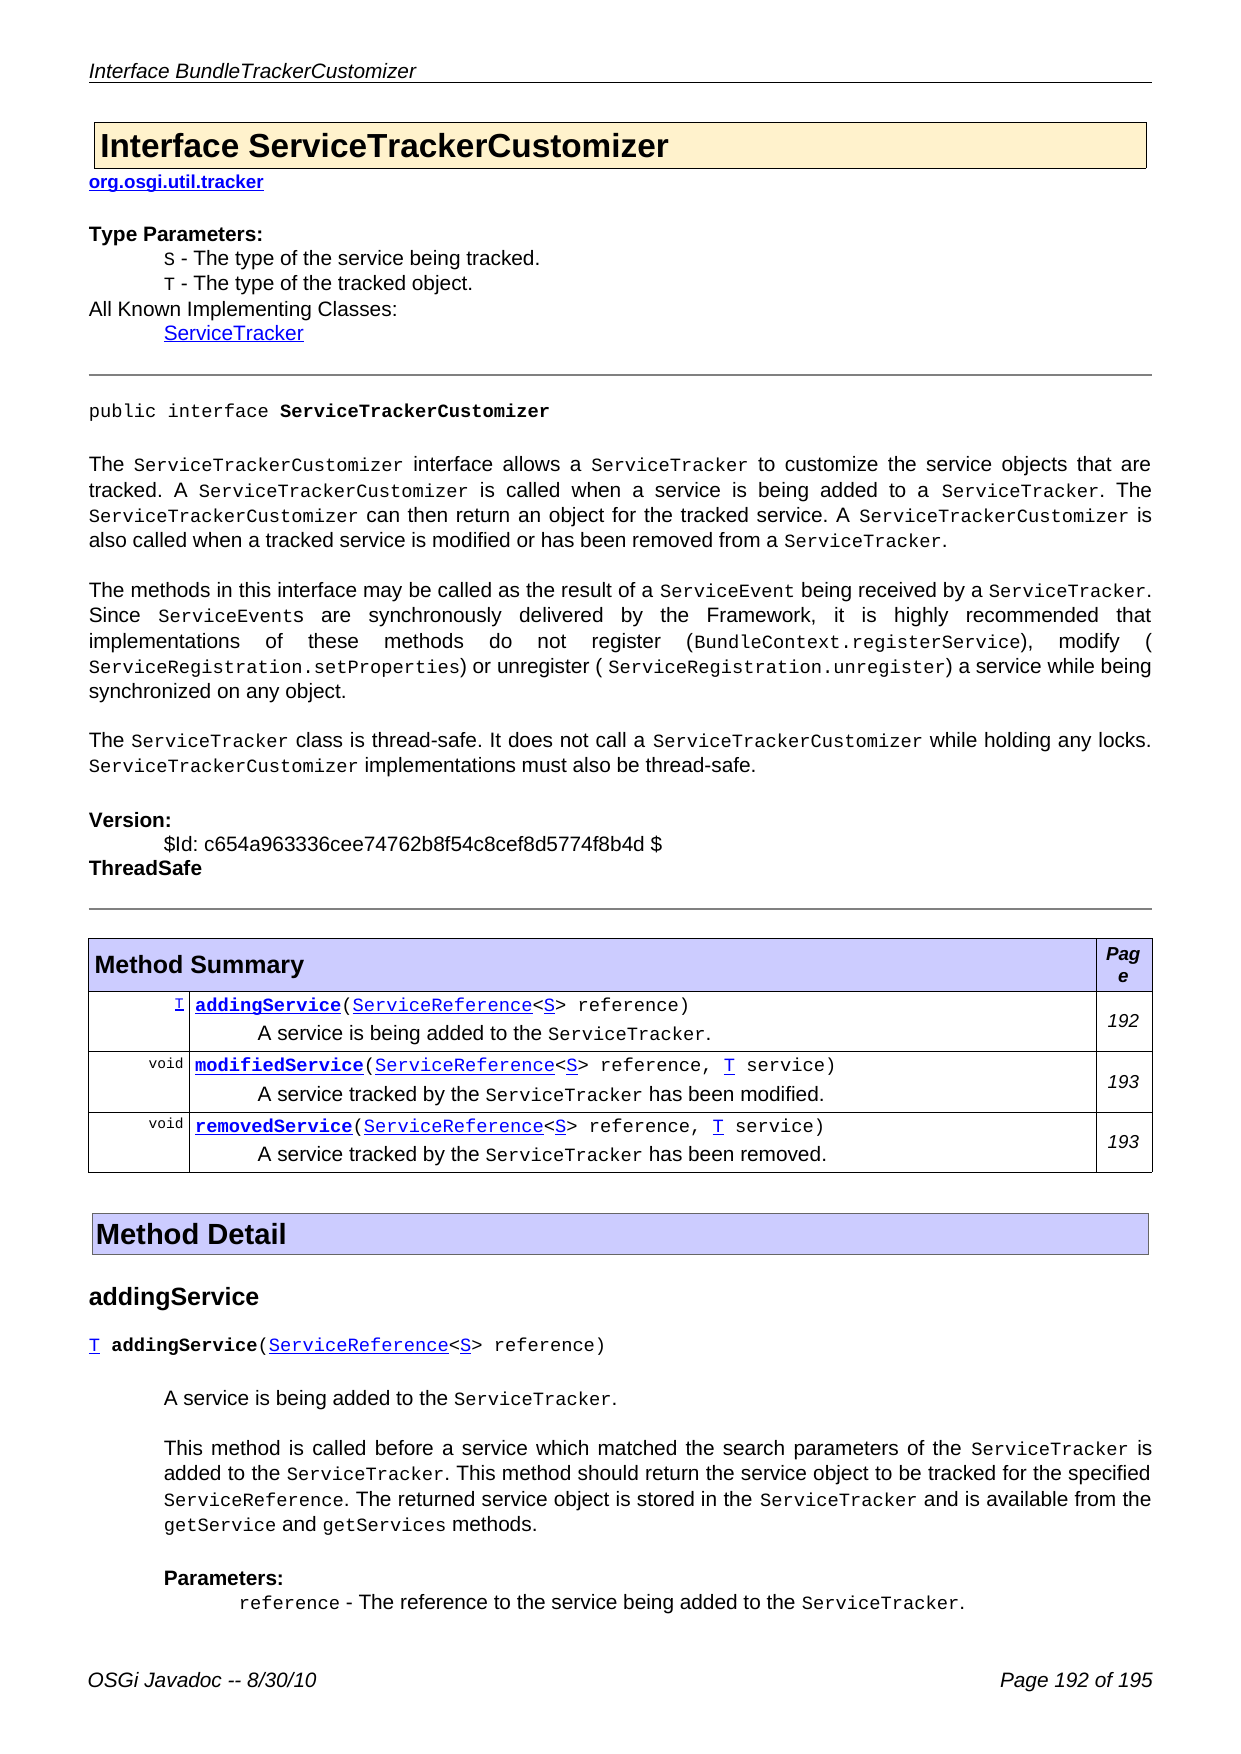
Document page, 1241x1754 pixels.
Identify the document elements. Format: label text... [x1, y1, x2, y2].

text T - The type of the tracked object. [163, 271, 1152, 296]
text ServiceTracker [163, 320, 1152, 344]
text The methods in this interface may be called as the result of a ServiceEvent being received by a ServiceTracker. Since ServiceEvents are synchronously delivered by the Framework, it is highly recommended that implementations of these methods do not register (BundleContext.registerService), modify ( ServiceRegistration.setProperties) or unregister ( ServiceRegistration.unregister) a service while being synchronized on any object. [88, 578, 1152, 703]
table_cell 182 [1097, 1052, 1152, 1112]
table_header Page [1097, 939, 1152, 991]
text Type Parameters: [88, 222, 1152, 246]
table_cell 182 [1097, 1113, 1152, 1172]
text reference - The reference to the service being added to the ServiceTracker. [238, 1590, 1152, 1615]
text $Id: c654a963336cee74762b8f54c8cef8d5774f8b4d $ [163, 831, 1152, 855]
text The ServiceTracker class is thread-safe. It does not call a ServiceTrackerCustomizer while holding any locks. ServiceTrackerCustomizer implementations must also be thread-safe. [88, 728, 1152, 778]
text A service is being added to the ServiceTracker. [163, 1386, 1152, 1411]
table_cell modifiedService(ServiceReference<S> reference, T service) A service tracked by the ServiceTracker has been modified. [190, 1052, 1096, 1112]
table_cell 181 [1097, 992, 1152, 1051]
text The ServiceTrackerCustomizer interface allows a ServiceTracker to customize the service objects that are tracked. A ServiceTrackerCustomizer is called when a service is being added to a ServiceTracker. The ServiceTrackerCustomizer can then return an object for the tracked service. A ServiceTrackerCustomizer is also called when a tracked service is modified or has been removed from a ServiceTracker. [88, 452, 1152, 553]
table_cell addingService(ServiceReference<S> reference) A service is being added to the ServiceTracker. [190, 992, 1096, 1051]
table_cell removedService(ServiceReference<S> reference, T service) A service tracked by the ServiceTracker has been removed. [190, 1113, 1096, 1172]
subtitle Interface ServiceTrackerCustomizer [95, 123, 1146, 168]
text org.osgi.util.tracker [88, 171, 1152, 193]
text S - The type of the service being tracked. [163, 246, 1152, 271]
subtitle All Known Implementing Classes: [88, 296, 1152, 320]
text Parameters: [163, 1566, 1152, 1590]
text Version: [88, 807, 1152, 831]
text This method is called before a service which matched the search parameters of the ServiceTracker is added to the ServiceTracker. This method should return the service object to be tracked for the specified ServiceReference. The returned service object is stored in the ServiceTracker and is available from the getService and getServices methods. [163, 1436, 1152, 1537]
table_cell void [89, 1113, 189, 1172]
subtitle Method Detail [93, 1214, 1148, 1254]
table_cell T [89, 992, 189, 1051]
text public interface ServiceTrackerCustomizer [88, 402, 1152, 423]
subtitle addingService [88, 1282, 1152, 1311]
text T addingService(ServiceReference<S> reference) [88, 1335, 1152, 1357]
text ThreadSafe [88, 855, 1152, 879]
table_header Method Summary [89, 939, 1096, 991]
table_cell void [89, 1052, 189, 1112]
